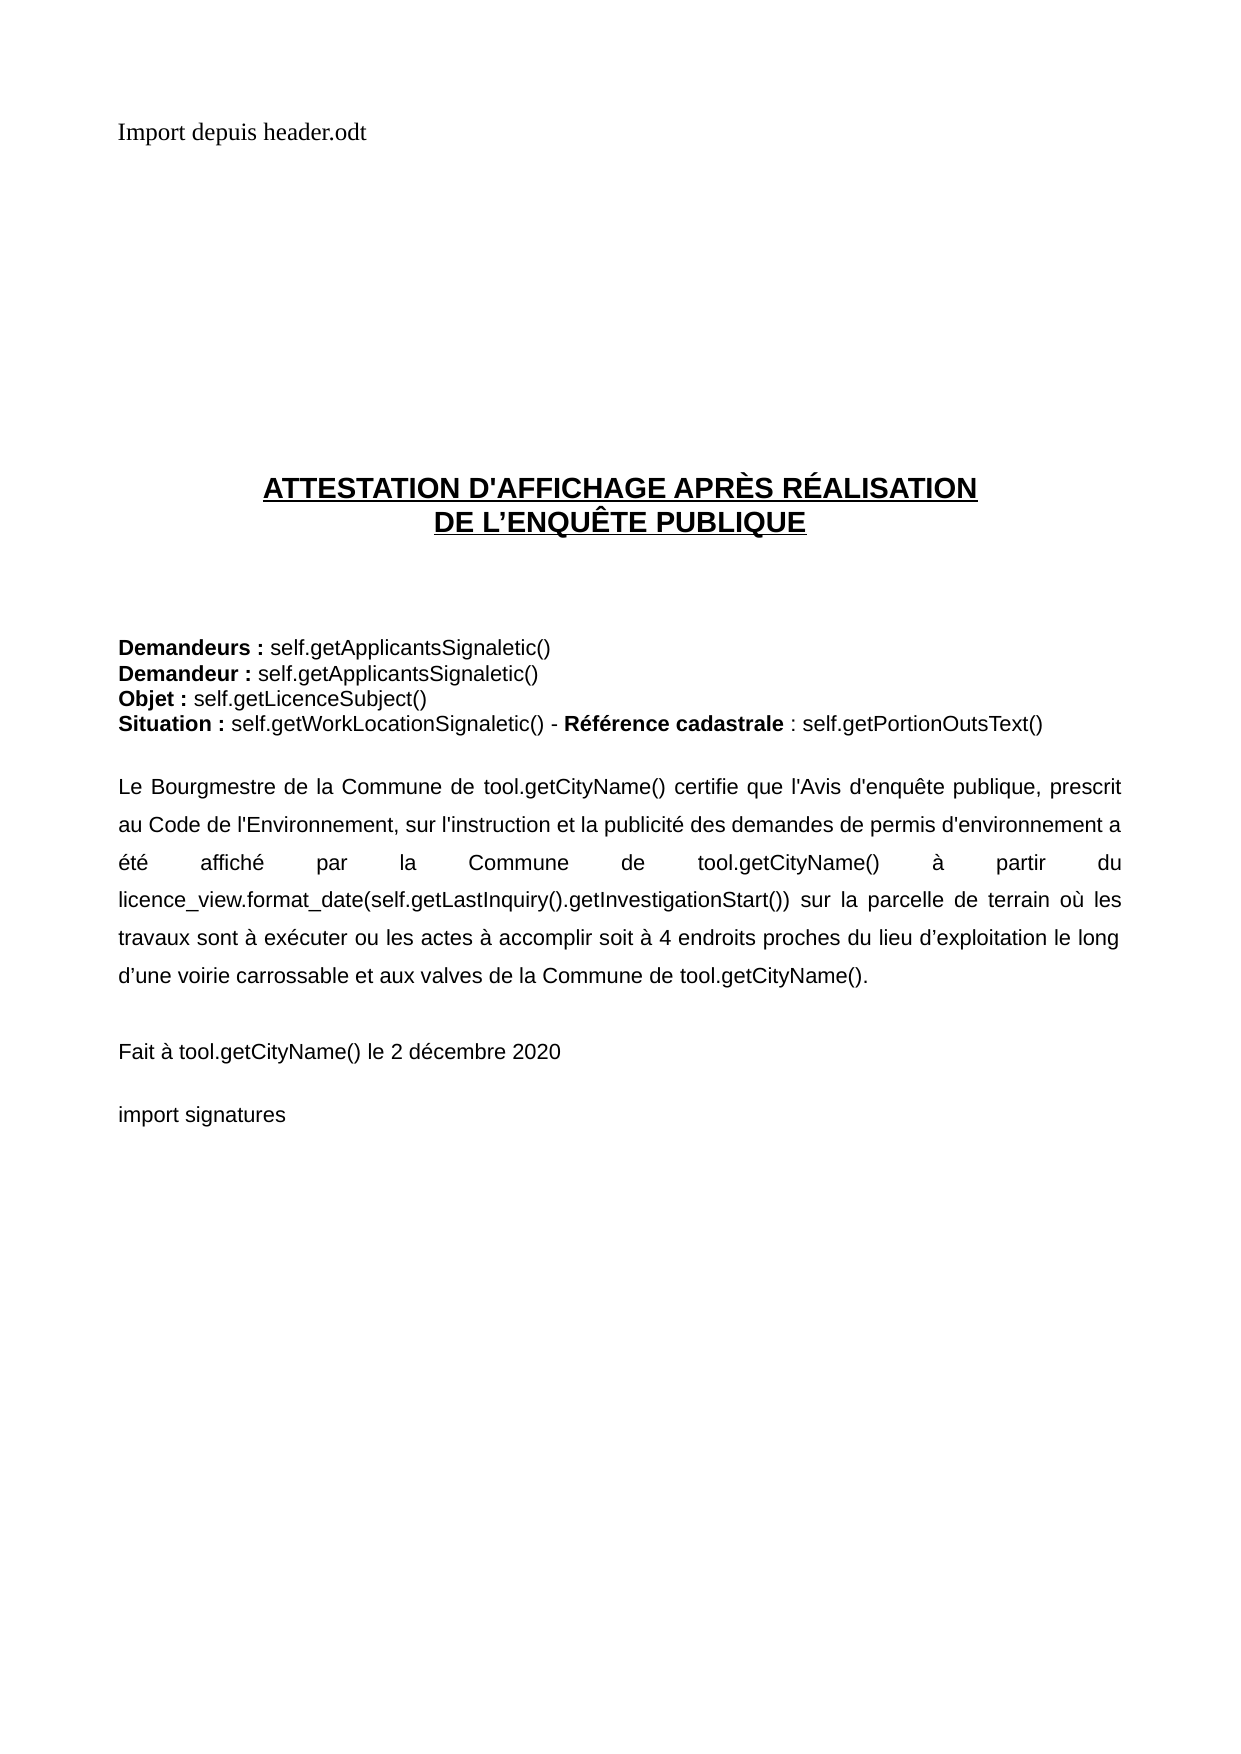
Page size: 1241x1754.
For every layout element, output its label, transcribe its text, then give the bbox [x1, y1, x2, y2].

text import signatures [118, 1102, 1122, 1127]
text Demandeurs : self.getApplicantsSignaletic() [118, 635, 1122, 661]
title Attestation d'affichage APRÈS RÉALISATION [118, 471, 1122, 504]
text Situation : self.getWorkLocationSignaletic() - Référence cadastrale : self.getPortionOutsText() [118, 711, 1122, 736]
text Fait à tool.getCityName() le 2 décembre 2020 [118, 1039, 1122, 1064]
text Objet : self.getLicenceSubject() [118, 686, 1122, 711]
text Le Bourgmestre de la Commune de tool.getCityName() certifie que l'Avis d'enquête publique, prescrit au Code de l'Environnement, sur l'instruction et la publicité des demandes de permis d'environnement a été affiché par la Commune de tool.getCityName() à partir du licence_view.format_date(self.getLastInquiry().getInvestigationStart()) sur la parcelle de terrain où les travaux sont à exécuter ou les actes à accomplir soit à 4 endroits proches du lieu d’exploitation le long d’une voirie carrossable et aux valves de la Commune de tool.getCityName(). [118, 774, 1122, 988]
title DE L’ENQUÊTE PUBLIQUE [118, 504, 1122, 538]
text Demandeur : self.getApplicantsSignaletic() [118, 661, 1122, 686]
text Import depuis header.odt [117, 117, 538, 146]
